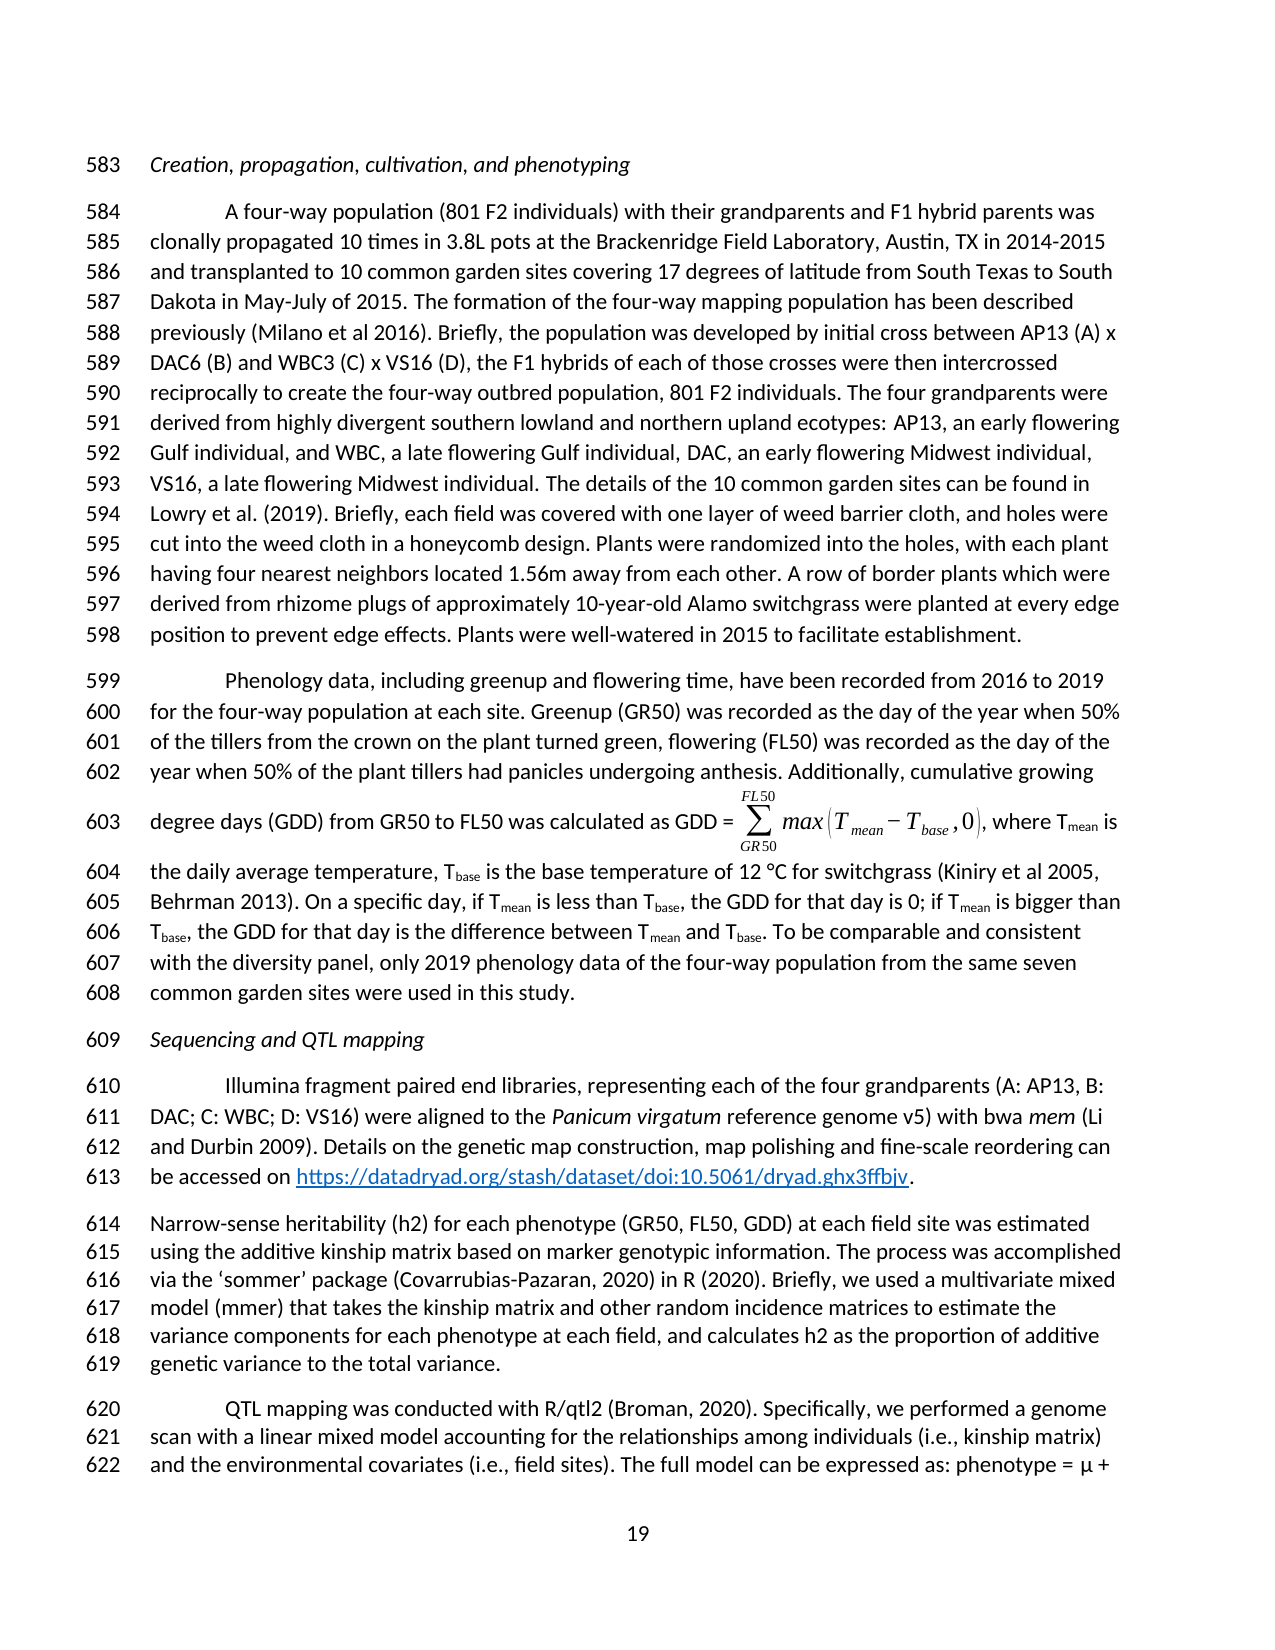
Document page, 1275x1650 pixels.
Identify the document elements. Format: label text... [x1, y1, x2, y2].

text Illumina fragment paired end libraries, representing each of the four grandparents (A: AP13, B: DAC; C: WBC; D: VS16) were aligned to the Panicum virgatum reference genome v5) with bwa mem (Li and Durbin 2009). Details on the genetic map construction, map polishing and fine-scale reordering can be accessed on https://datadryad.org/stash/dataset/doi:10.5061/dryad.ghx3ffbjv. [150, 1072, 1125, 1190]
text QTL mapping was conducted with R/qtl2 (Broman, 2020). Specifically, we performed a genome scan with a linear mixed model accounting for the relationships among individuals (i.e., kinship matrix) and the environmental covariates (i.e., field sites). The full model can be expressed as: phenotype = µ + [150, 1394, 1125, 1478]
text A four-way population (801 F2 individuals) with their grandparents and F1 hybrid parents was clonally propagated 10 times in 3.8L pots at the Brackenridge Field Laboratory, Austin, TX in 2014-2015 and transplanted to 10 common garden sites covering 17 degrees of latitude from South Texas to South Dakota in May-July of 2015. The formation of the four-way mapping population has been described previously (Milano et al 2016). Briefly, the population was developed by initial cross between AP13 (A) x DAC6 (B) and WBC3 (C) x VS16 (D), the F1 hybrids of each of those crosses were then intercrossed reciprocally to create the four-way outbred population, 801 F2 individuals. The four grandparents were derived from highly divergent southern lowland and northern upland ecotypes: AP13, an early flowering Gulf individual, and WBC, a late flowering Gulf individual, DAC, an early flowering Midwest individual, VS16, a late flowering Midwest individual. The details of the 10 common garden sites can be found in Lowry et al. (2019). Briefly, each field was covered with one layer of weed barrier cloth, and holes were cut into the weed cloth in a honeycomb design. Plants were randomized into the holes, with each plant having four nearest neighbors located 1.56m away from each other. A row of border plants which were derived from rhizome plugs of approximately 10-year-old Alamo switchgrass were planted at every edge position to prevent edge effects. Plants were well-watered in 2015 to facilitate establishment. [150, 197, 1125, 648]
text Sequencing and QTL mapping [150, 1025, 1125, 1053]
text Phenology data, including greenup and flowering time, have been recorded from 2016 to 2019 for the four-way population at each site. Greenup (GR50) was recorded as the day of the year when 50% of the tillers from the crown on the plant turned green, flowering (FL50) was recorded as the day of the year when 50% of the plant tillers had panicles undergoing anthesis. Additionally, cumulative growing degree days (GDD) from GR50 to FL50 was calculated as GDD = , where Tmean is the daily average temperature, Tbase is the base temperature of 12 °C for switchgrass (Kiniry et al 2005, Behrman 2013). On a specific day, if Tmean is less than Tbase, the GDD for that day is 0; if Tmean is bigger than Tbase, the GDD for that day is the difference between Tmean and Tbase. To be comparable and consistent with the diversity panel, only 2019 phenology data of the four-way population from the same seven common garden sites were used in this study. [150, 667, 1125, 1006]
text Narrow-sense heritability (h2) for each phenotype (GR50, FL50, GDD) at each field site was estimated using the additive kinship matrix based on marker genotypic information. The process was accomplished via the ‘sommer’ package (Covarrubias-Pazaran, 2020) in R (2020). Briefly, we used a multivariate mixed model (mmer) that takes the kinship matrix and other random incidence matrices to estimate the variance components for each phenotype at each field, and calculates h2 as the proportion of additive genetic variance to the total variance. [150, 1209, 1125, 1377]
text Creation, propagation, cultivation, and phenotyping [150, 150, 1125, 178]
